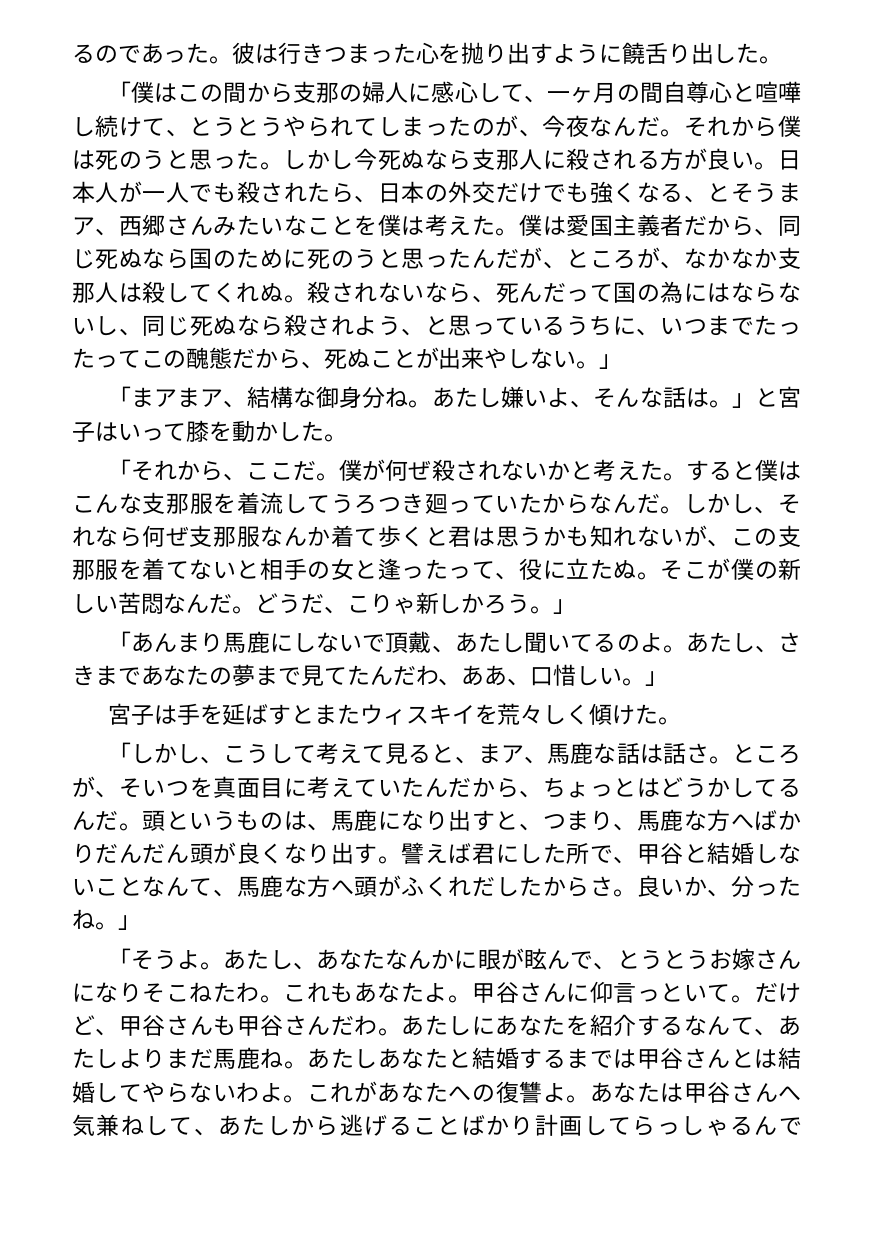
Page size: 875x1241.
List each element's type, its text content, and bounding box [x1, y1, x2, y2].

text 「それから、ここだ。僕が何ぜ殺されないかと考えた。すると僕はこんな支那服を着流してうろつき廻っていたからなんだ。しかし、それなら何ぜ支那服なんか着て歩くと君は思うかも知れないが、この支那服を着てないと相手の女と逢ったって、役に立たぬ。そこが僕の新しい苦悶なんだ。どうだ、こりゃ新しかろう。」 [72, 453, 802, 619]
text 「僕はこの間から支那の婦人に感心して、一ヶ月の間自尊心と喧嘩し続けて、とうとうやられてしまったのが、今夜なんだ。それから僕は死のうと思った。しかし今死ぬなら支那人に殺される方が良い。日本人が一人でも殺されたら、日本の外交だけでも強くなる、とそうまア、西郷さんみたいなことを僕は考えた。僕は愛国主義者だから、同じ死ぬなら国のために死のうと思ったんだが、ところが、なかなか支那人は殺してくれぬ。殺されないなら、死んだって国の為にはならないし、同じ死ぬなら殺されよう、と思っているうちに、いつまでたったってこの醜態だから、死ぬことが出来やしない。」 [72, 75, 802, 374]
text るのであった。彼は行きつまった心を抛り出すように饒舌り出した。 [72, 36, 802, 69]
text 「あんまり馬鹿にしないで頂戴、あたし聞いてるのよ。あたし、さきまであなたの夢まで見てたんだわ、ああ、口惜しい。」 [72, 625, 802, 691]
text 「そうよ。あたし、あなたなんかに眼が眩んで、とうとうお嫁さんになりそこねたわ。これもあなたよ。甲谷さんに仰言っといて。だけど、甲谷さんも甲谷さんだわ。あたしにあなたを紹介するなんて、あたしよりまだ馬鹿ね。あたしあなたと結婚するまでは甲谷さんとは結婚してやらないわよ。これがあなたへの復讐よ。あなたは甲谷さんへ気兼ねして、あたしから逃げることばかり計画してらっしゃるんで [72, 942, 802, 1141]
text 宮子は手を延ばすとまたウィスキイを荒々しく傾けた。 [72, 697, 802, 730]
text 「しかし、こうして考えて見ると、まア、馬鹿な話は話さ。ところが、そいつを真面目に考えていたんだから、ちょっとはどうかしてるんだ。頭というものは、馬鹿になり出すと、つまり、馬鹿な方へばかりだんだん頭が良くなり出す。譬えば君にした所で、甲谷と結婚しないことなんて、馬鹿な方へ頭がふくれだしたからさ。良いか、分ったね。」 [72, 736, 802, 936]
text 「まアまア、結構な御身分ね。あたし嫌いよ、そんな話は。」と宮子はいって膝を動かした。 [72, 380, 802, 447]
